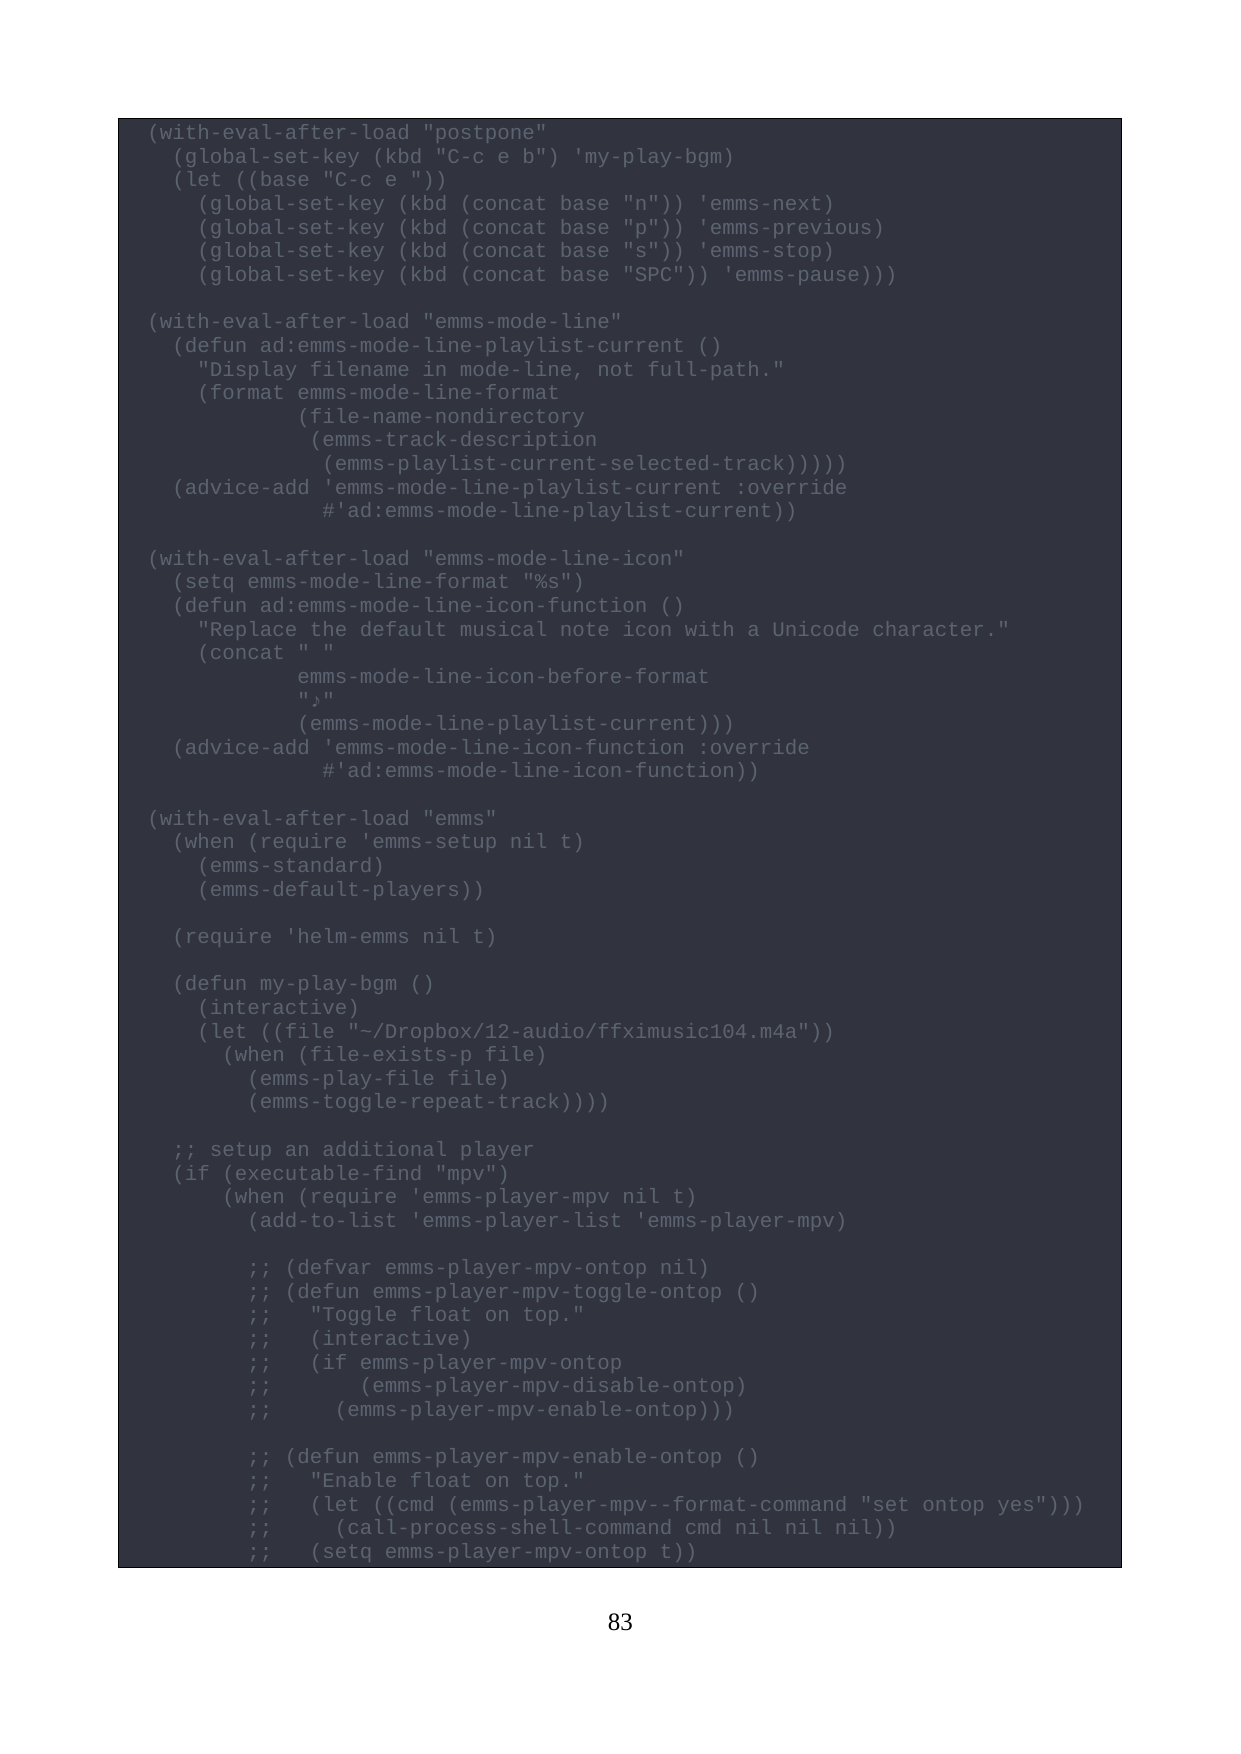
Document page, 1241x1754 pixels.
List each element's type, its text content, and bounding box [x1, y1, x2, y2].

text (when (require 'emms-player-mpv nil t) [119, 1182, 1121, 1206]
text (concat " " [119, 638, 1121, 662]
text ;; (setq emms-player-mpv-ontop t)) [119, 1537, 1121, 1567]
text (global-set-key (kbd (concat base "p")) 'emms-previous) [119, 213, 1121, 236]
text "♪" [119, 686, 1121, 709]
text (when (require 'emms-setup nil t) [119, 827, 1121, 851]
text (emms-mode-line-playlist-current))) [119, 709, 1121, 733]
text (emms-standard) [119, 851, 1121, 875]
text ;; (defun emms-player-mpv-enable-ontop () [119, 1442, 1121, 1466]
text ;; "Toggle float on top." [119, 1300, 1121, 1324]
text #'ad:emms-mode-line-playlist-current)) [119, 496, 1121, 520]
text (emms-play-file file) [119, 1064, 1121, 1088]
text ;; setup an additional player [119, 1135, 1121, 1158]
text (interactive) [119, 993, 1121, 1017]
text (global-set-key (kbd (concat base "s")) 'emms-stop) [119, 236, 1121, 260]
text (emms-track-description [119, 426, 1121, 449]
text (setq emms-mode-line-format "%s") [119, 567, 1121, 591]
text #'ad:emms-mode-line-icon-function)) [119, 757, 1121, 780]
text (let ((file "~/Dropbox/12-audio/ffximusic104.m4a")) [119, 1017, 1121, 1040]
text (when (file-exists-p file) [119, 1040, 1121, 1064]
text ;; (interactive) [119, 1324, 1121, 1348]
text (with-eval-after-load "emms-mode-line-icon" [119, 544, 1121, 567]
text "Replace the default musical note icon with a Unicode character." [119, 615, 1121, 638]
text ;; (defvar emms-player-mpv-ontop nil) [119, 1253, 1121, 1277]
text (emms-toggle-repeat-track)))) [119, 1088, 1121, 1111]
text (file-name-nondirectory [119, 402, 1121, 426]
text ;; (call-process-shell-command cmd nil nil nil)) [119, 1513, 1121, 1537]
text ;; (emms-player-mpv-enable-ontop))) [119, 1395, 1121, 1419]
text (defun ad:emms-mode-line-icon-function () [119, 591, 1121, 615]
text (emms-default-players)) [119, 875, 1121, 898]
text (defun ad:emms-mode-line-playlist-current () [119, 331, 1121, 354]
text (global-set-key (kbd "C-c e b") 'my-play-bgm) [119, 142, 1121, 165]
text (emms-playlist-current-selected-track))))) [119, 449, 1121, 473]
text ;; (defun emms-player-mpv-toggle-ontop () [119, 1277, 1121, 1300]
text (defun my-play-bgm () [119, 969, 1121, 993]
text (global-set-key (kbd (concat base "n")) 'emms-next) [119, 189, 1121, 213]
text ;; "Enable float on top." [119, 1466, 1121, 1489]
text (require 'helm-emms nil t) [119, 922, 1121, 946]
text (if (executable-find "mpv") [119, 1158, 1121, 1182]
text (with-eval-after-load "emms-mode-line" [119, 307, 1121, 331]
text (with-eval-after-load "postpone" [119, 119, 1121, 142]
text (advice-add 'emms-mode-line-icon-function :override [119, 733, 1121, 757]
text ;; (if emms-player-mpv-ontop [119, 1348, 1121, 1371]
text (add-to-list 'emms-player-list 'emms-player-mpv) [119, 1206, 1121, 1229]
text ;; (emms-player-mpv-disable-ontop) [119, 1371, 1121, 1395]
text (with-eval-after-load "emms" [119, 804, 1121, 827]
text "Display filename in mode-line, not full-path." [119, 354, 1121, 378]
text emms-mode-line-icon-before-format [119, 662, 1121, 686]
text (let ((base "C-c e ")) [119, 165, 1121, 189]
text (global-set-key (kbd (concat base "SPC")) 'emms-pause))) [119, 260, 1121, 284]
text (format emms-mode-line-format [119, 378, 1121, 402]
text (advice-add 'emms-mode-line-playlist-current :override [119, 473, 1121, 496]
text ;; (let ((cmd (emms-player-mpv--format-command "set ontop yes"))) [119, 1489, 1121, 1513]
